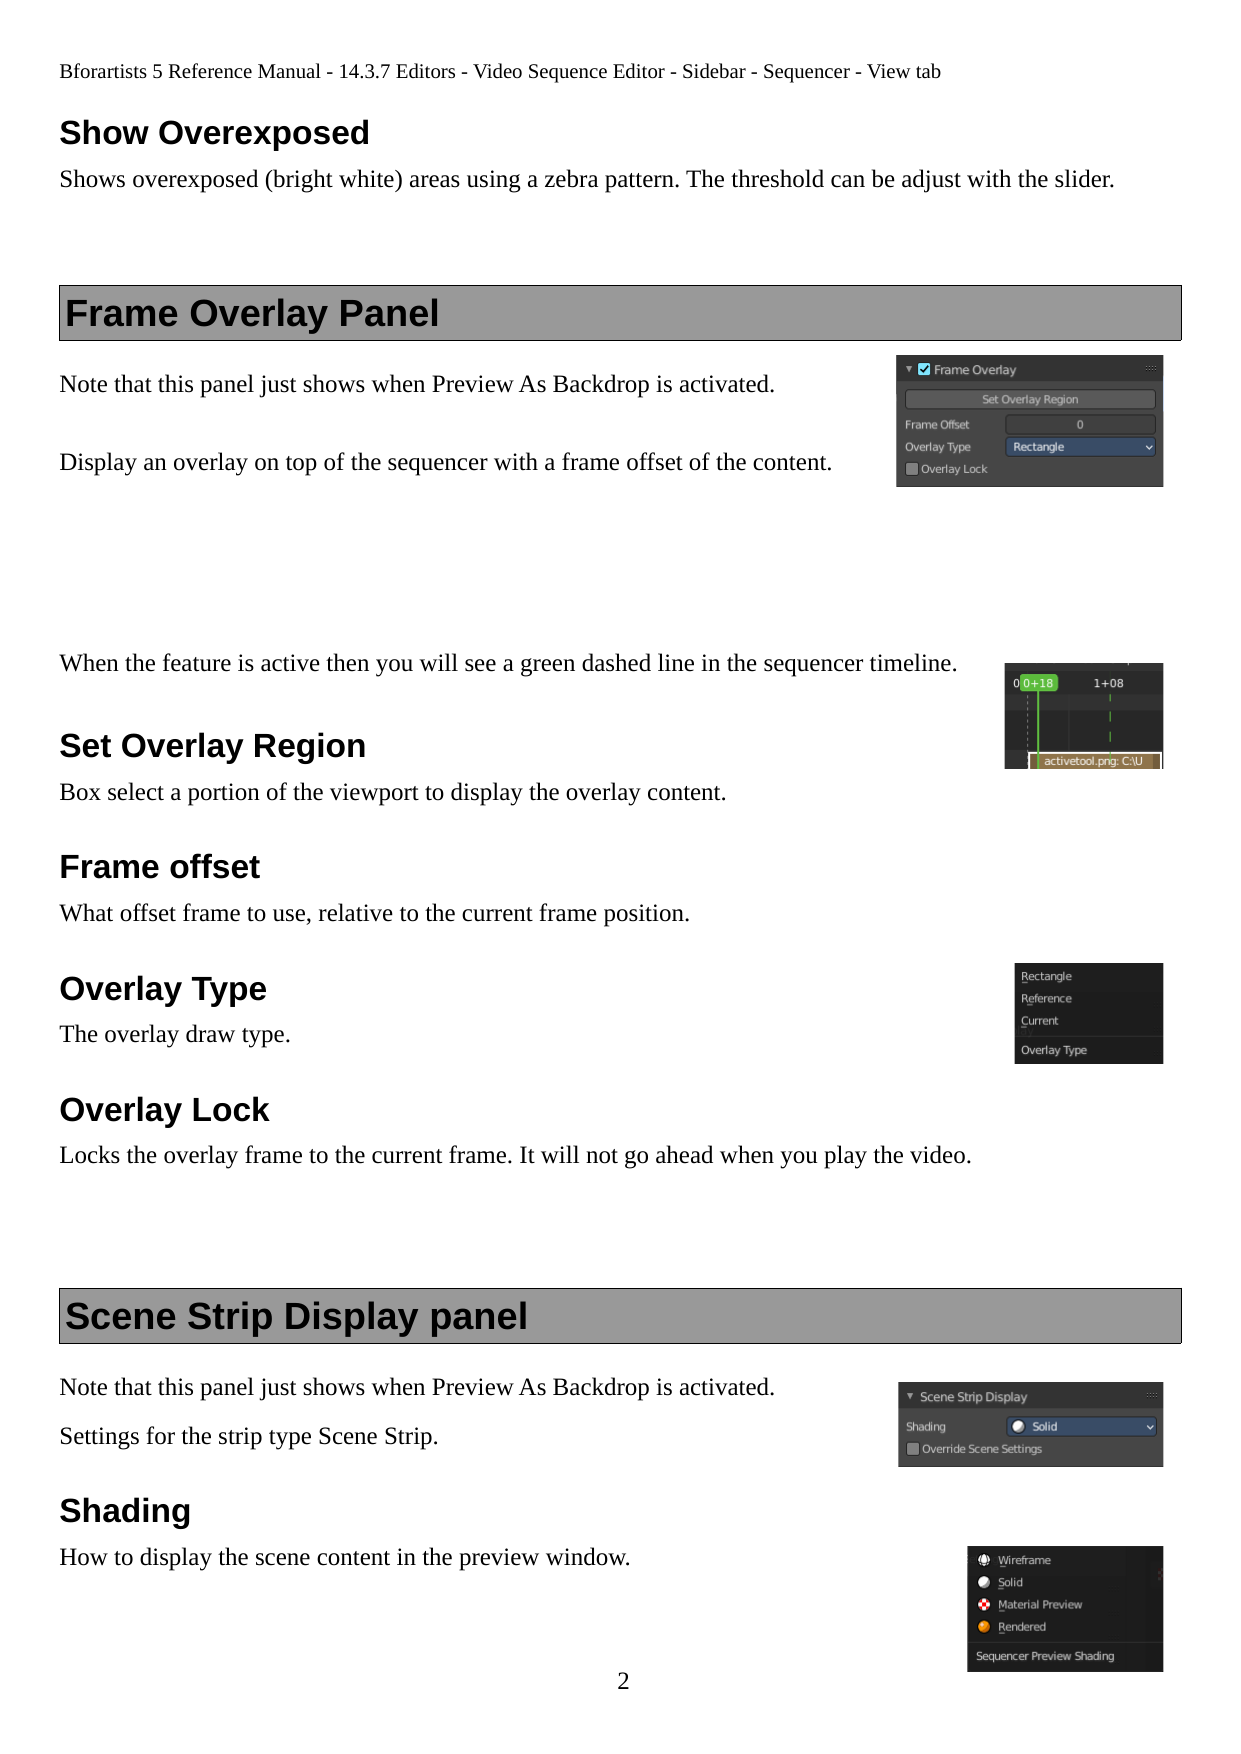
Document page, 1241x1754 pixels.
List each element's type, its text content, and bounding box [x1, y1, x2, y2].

subtitle Show Overexposed [59, 113, 1181, 151]
text [1164, 1019, 1181, 1048]
text Display an overlay on top of the sequencer with a frame offset of the content. [59, 447, 896, 475]
picture [967, 1546, 1164, 1672]
text Shows overexposed (bright white) areas using a zebra pattern. The threshold can be adjust with the slider. [59, 164, 1181, 192]
picture [896, 355, 1164, 487]
text Settings for the strip type Scene Strip. [59, 1421, 898, 1449]
subtitle [1164, 968, 1181, 1007]
text The overlay draw type. [59, 1019, 1014, 1048]
text How to display the scene content in the preview window. [59, 1542, 1181, 1571]
text Note that this panel just shows when Preview As Backdrop is activated. [59, 369, 896, 398]
picture [898, 1382, 1164, 1467]
text Box select a portion of the viewport to display the overlay content. [59, 777, 1181, 806]
picture [1014, 963, 1164, 1064]
subtitle Set Overlay Region [59, 726, 1004, 765]
subtitle Shading [59, 1491, 1181, 1529]
subtitle Frame offset [59, 847, 1181, 886]
table_header Scene Strip Display panel [60, 1289, 1181, 1343]
text Note that this panel just shows when Preview As Backdrop is activated. [59, 1372, 1181, 1401]
table_header Frame Overlay Panel [60, 286, 1181, 340]
subtitle Overlay Lock [59, 1089, 1181, 1128]
text When the feature is active then you will see a green dashed line in the sequencer timeline. [59, 648, 1181, 677]
text Locks the overlay frame to the current frame. It will not go ahead when you play the video. [59, 1141, 1181, 1169]
subtitle Overlay Type [59, 968, 1014, 1007]
subtitle [1164, 726, 1181, 765]
text What offset frame to use, relative to the current frame position. [59, 898, 1181, 927]
picture [1004, 663, 1164, 769]
